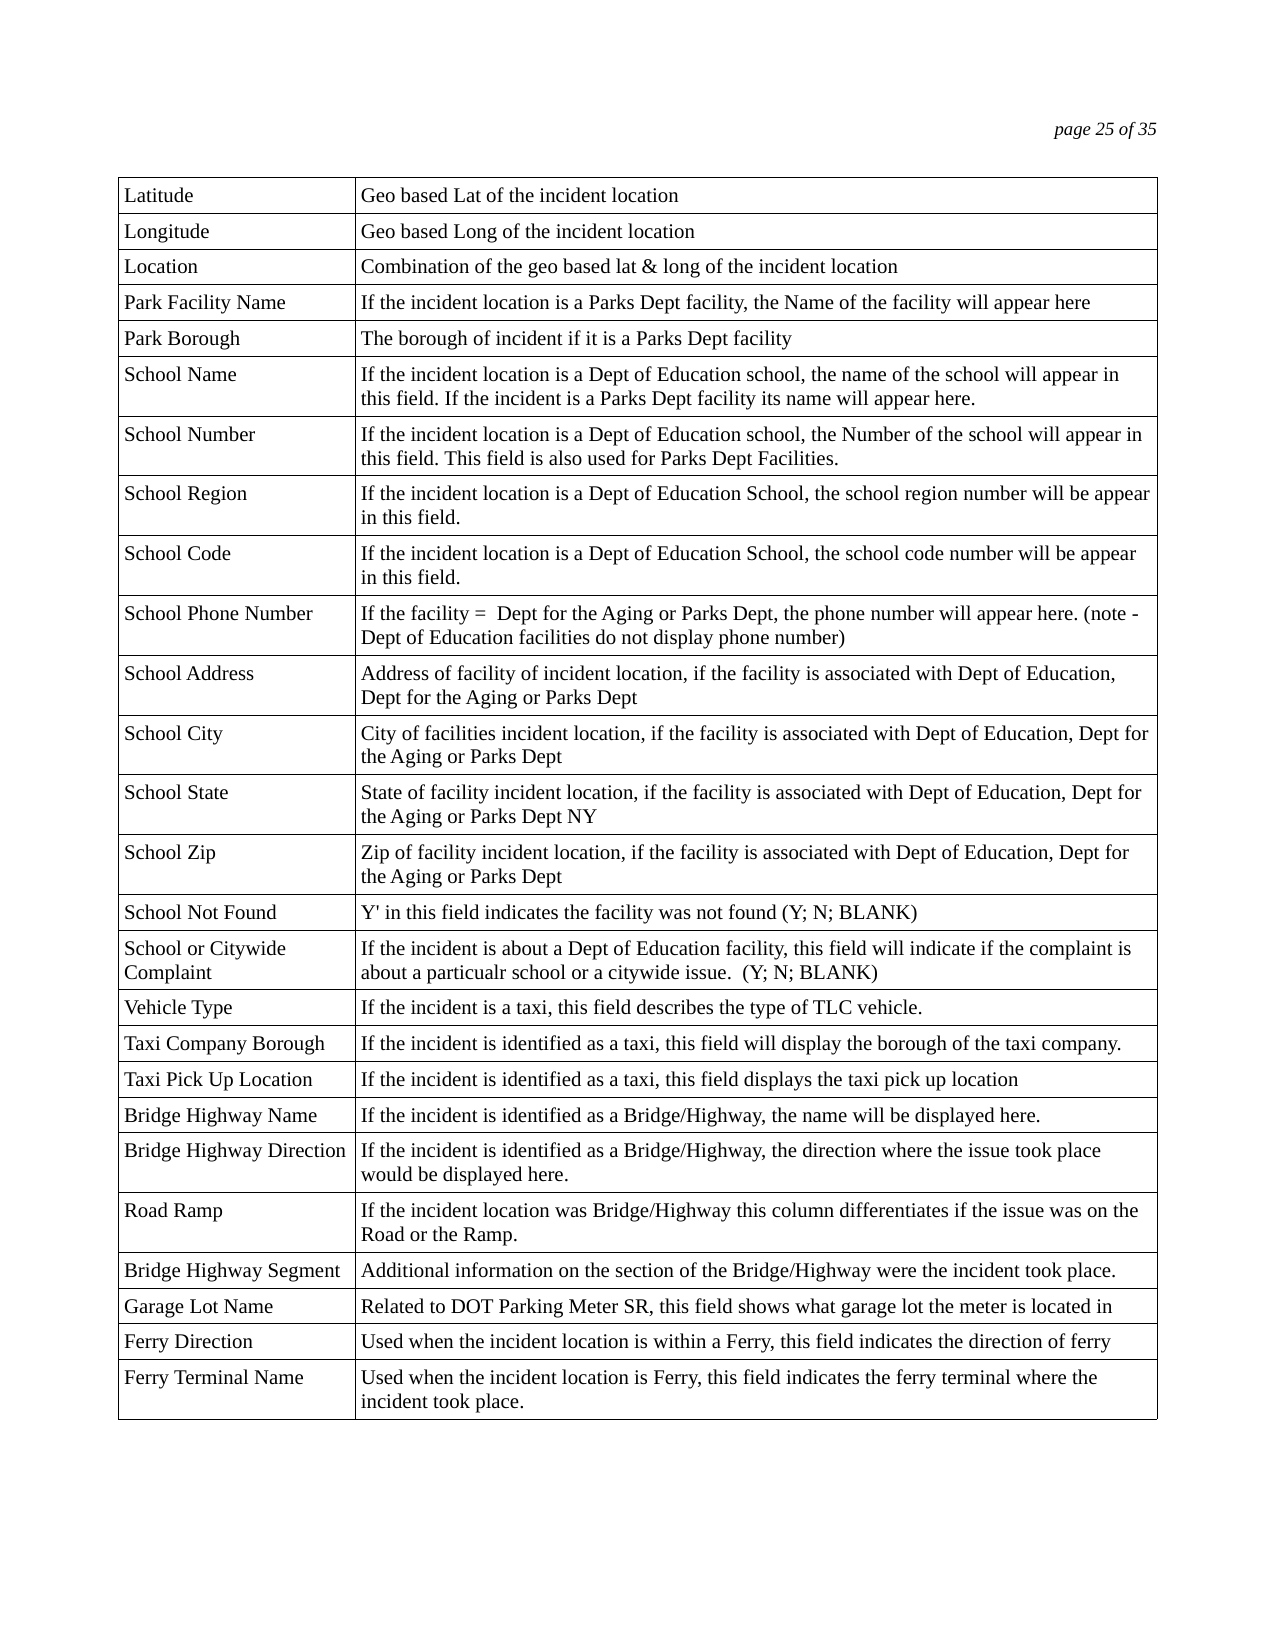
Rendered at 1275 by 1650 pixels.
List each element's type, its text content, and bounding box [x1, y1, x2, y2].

table_cell Ferry Terminal Name [119, 1360, 355, 1419]
table_cell School City [119, 716, 355, 774]
table_cell Geo based Long of the incident location [356, 214, 1157, 248]
table_cell Bridge Highway Segment [119, 1253, 355, 1288]
table_cell School Name [119, 357, 355, 416]
table_cell Geo based Lat of the incident location [356, 178, 1157, 213]
table_cell Longitude [119, 214, 355, 248]
table_cell If the incident is identified as a taxi, this field will display the borough of the taxi company. [356, 1026, 1157, 1061]
table_cell If the incident location is a Dept of Education school, the Number of the school will appear in this field. This field is also used for Parks Dept Facilities. [356, 417, 1157, 475]
table_cell School or Citywide Complaint [119, 931, 355, 989]
table_cell If the incident location is a Parks Dept facility, the Name of the facility will appear here [356, 285, 1157, 320]
table_cell Y' in this field indicates the facility was not found (Y; N; BLANK) [356, 895, 1157, 929]
table_cell Road Ramp [119, 1193, 355, 1252]
table_cell School Phone Number [119, 596, 355, 655]
table_cell Additional information on the section of the Bridge/Highway were the incident took place. [356, 1253, 1157, 1288]
table_cell The borough of incident if it is a Parks Dept facility [356, 321, 1157, 356]
table_cell School Not Found [119, 895, 355, 929]
table_cell If the incident is identified as a taxi, this field displays the taxi pick up location [356, 1062, 1157, 1097]
table_cell Taxi Pick Up Location [119, 1062, 355, 1097]
table_cell If the incident location is a Dept of Education School, the school code number will be appear in this field. [356, 536, 1157, 595]
table_cell School Zip [119, 835, 355, 894]
table_cell If the incident is identified as a Bridge/Highway, the name will be displayed here. [356, 1098, 1157, 1132]
table_cell Taxi Company Borough [119, 1026, 355, 1061]
table_cell Related to DOT Parking Meter SR, this field shows what garage lot the meter is located in [356, 1289, 1157, 1323]
table_cell If the incident location is a Dept of Education School, the school region number will be appear in this field. [356, 476, 1157, 535]
table_cell Bridge Highway Direction [119, 1133, 355, 1192]
table_cell City of facilities incident location, if the facility is associated with Dept of Education, Dept for the Aging or Parks Dept [356, 716, 1157, 774]
table_cell Used when the incident location is Ferry, this field indicates the ferry terminal where the incident took place. [356, 1360, 1157, 1419]
table_cell If the incident location was Bridge/Highway this column differentiates if the issue was on the Road or the Ramp. [356, 1193, 1157, 1252]
table_cell Bridge Highway Name [119, 1098, 355, 1132]
table_cell Combination of the geo based lat & long of the incident location [356, 250, 1157, 284]
table_cell Ferry Direction [119, 1324, 355, 1359]
table_cell Vehicle Type [119, 990, 355, 1025]
table_cell School Number [119, 417, 355, 475]
table_cell Park Borough [119, 321, 355, 356]
table_cell State of facility incident location, if the facility is associated with Dept of Education, Dept for the Aging or Parks Dept NY [356, 775, 1157, 834]
table_cell Address of facility of incident location, if the facility is associated with Dept of Education, Dept for the Aging or Parks Dept [356, 656, 1157, 714]
table_cell Latitude [119, 178, 355, 213]
table_cell School Address [119, 656, 355, 714]
table_cell Park Facility Name [119, 285, 355, 320]
table_cell If the incident location is a Dept of Education school, the name of the school will appear in this field. If the incident is a Parks Dept facility its name will appear here. [356, 357, 1157, 416]
table_cell If the incident is identified as a Bridge/Highway, the direction where the issue took place would be displayed here. [356, 1133, 1157, 1192]
table_cell Garage Lot Name [119, 1289, 355, 1323]
table_cell Used when the incident location is within a Ferry, this field indicates the direction of ferry [356, 1324, 1157, 1359]
table_cell Zip of facility incident location, if the facility is associated with Dept of Education, Dept for the Aging or Parks Dept [356, 835, 1157, 894]
table_cell If the incident is about a Dept of Education facility, this field will indicate if the complaint is about a particualr school or a citywide issue. (Y; N; BLANK) [356, 931, 1157, 989]
table_cell If the incident is a taxi, this field describes the type of TLC vehicle. [356, 990, 1157, 1025]
table_cell School Code [119, 536, 355, 595]
table_cell School Region [119, 476, 355, 535]
table_cell If the facility = Dept for the Aging or Parks Dept, the phone number will appear here. (note - Dept of Education facilities do not display phone number) [356, 596, 1157, 655]
table_cell Location [119, 250, 355, 284]
table_cell School State [119, 775, 355, 834]
